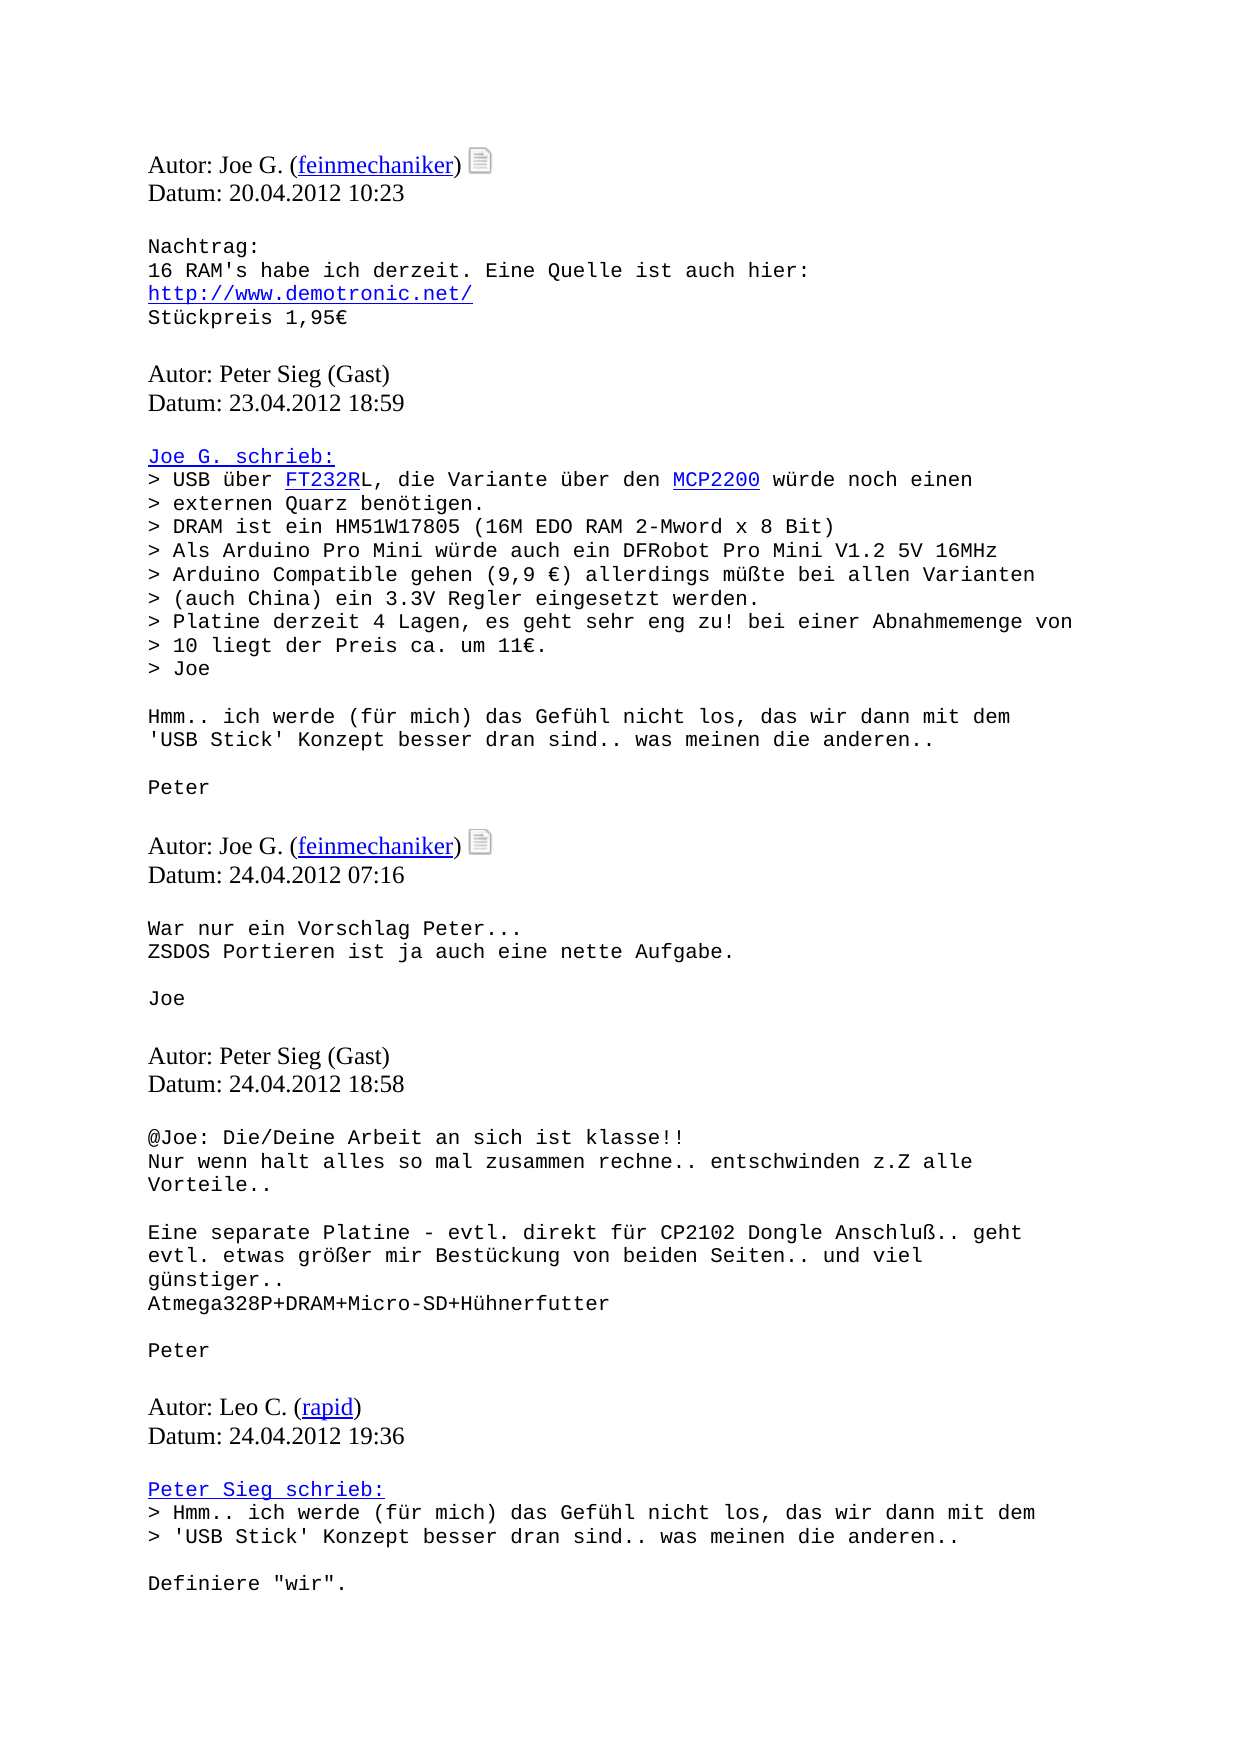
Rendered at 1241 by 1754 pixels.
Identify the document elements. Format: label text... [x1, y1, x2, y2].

text 16 RAM's habe ich derzeit. Eine Quelle ist auch hier: [148, 260, 1093, 283]
text > Platine derzeit 4 Lagen, es geht sehr eng zu! bei einer Abnahmemenge von [148, 611, 1093, 635]
text ZSDOS Portieren ist ja auch eine nette Aufgabe. [148, 941, 1093, 965]
text > (auch China) ein 3.3V Regler eingesetzt werden. [148, 587, 1093, 611]
text Atmega328P+DRAM+Micro-SD+Hühnerfutter [148, 1293, 1093, 1316]
text Datum: 20.04.2012 10:23 [148, 178, 1093, 207]
text @Joe: Die/Deine Arbeit an sich ist klasse!! [148, 1127, 1093, 1151]
text Peter [148, 777, 1093, 800]
text 'USB Stick' Konzept besser dran sind.. was meinen die anderen.. [148, 729, 1093, 753]
picture [467, 147, 494, 174]
text > Als Arduino Pro Mini würde auch ein DFRobot Pro Mini V1.2 5V 16MHz [148, 540, 1093, 564]
text Autor: Joe G. (feinmechaniker) [148, 829, 1093, 860]
text > Arduino Compatible gehen (9,9 €) allerdings müßte bei allen Varianten [148, 564, 1093, 587]
text Joe [148, 988, 1093, 1012]
text evtl. etwas größer mir Bestückung von beiden Seiten.. und viel [148, 1245, 1093, 1269]
text Eine separate Platine - evtl. direkt für CP2102 Dongle Anschluß.. geht [148, 1222, 1093, 1245]
text > 'USB Stick' Konzept besser dran sind.. was meinen die anderen.. [148, 1526, 1093, 1549]
text Vorteile.. [148, 1174, 1093, 1198]
text Hmm.. ich werde (für mich) das Gefühl nicht los, das wir dann mit dem [148, 706, 1093, 729]
text Datum: 24.04.2012 19:36 [148, 1421, 1093, 1450]
text > externen Quarz benötigen. [148, 493, 1093, 517]
text Nachtrag: [148, 236, 1093, 260]
text Autor: Joe G. (feinmechaniker) [148, 148, 1093, 178]
text War nur ein Vorschlag Peter... [148, 917, 1093, 941]
text Stückpreis 1,95€ [148, 307, 1093, 331]
text günstiger.. [148, 1269, 1093, 1293]
text Datum: 24.04.2012 07:16 [148, 860, 1093, 889]
text Autor: Peter Sieg (Gast) [148, 359, 1093, 388]
text > Joe [148, 658, 1093, 682]
text > 10 liegt der Preis ca. um 11€. [148, 635, 1093, 658]
text Datum: 24.04.2012 18:58 [148, 1069, 1093, 1098]
text Peter Sieg schrieb: [148, 1478, 1093, 1502]
text Joe G. schrieb: [148, 446, 1093, 469]
text Datum: 23.04.2012 18:59 [148, 388, 1093, 417]
text > DRAM ist ein HM51W17805 (16M EDO RAM 2-Mword x 8 Bit) [148, 517, 1093, 540]
picture [467, 829, 494, 855]
text > Hmm.. ich werde (für mich) das Gefühl nicht los, das wir dann mit dem [148, 1502, 1093, 1526]
text Peter [148, 1340, 1093, 1363]
text Autor: Peter Sieg (Gast) [148, 1041, 1093, 1069]
text > USB über FT232RL, die Variante über den MCP2200 würde noch einen [148, 469, 1093, 493]
text Definiere "wir". [148, 1573, 1093, 1597]
text Autor: Leo C. (rapid) [148, 1392, 1093, 1421]
text Nur wenn halt alles so mal zusammen rechne.. entschwinden z.Z alle [148, 1151, 1093, 1174]
text http://www.demotronic.net/ [148, 283, 1093, 307]
